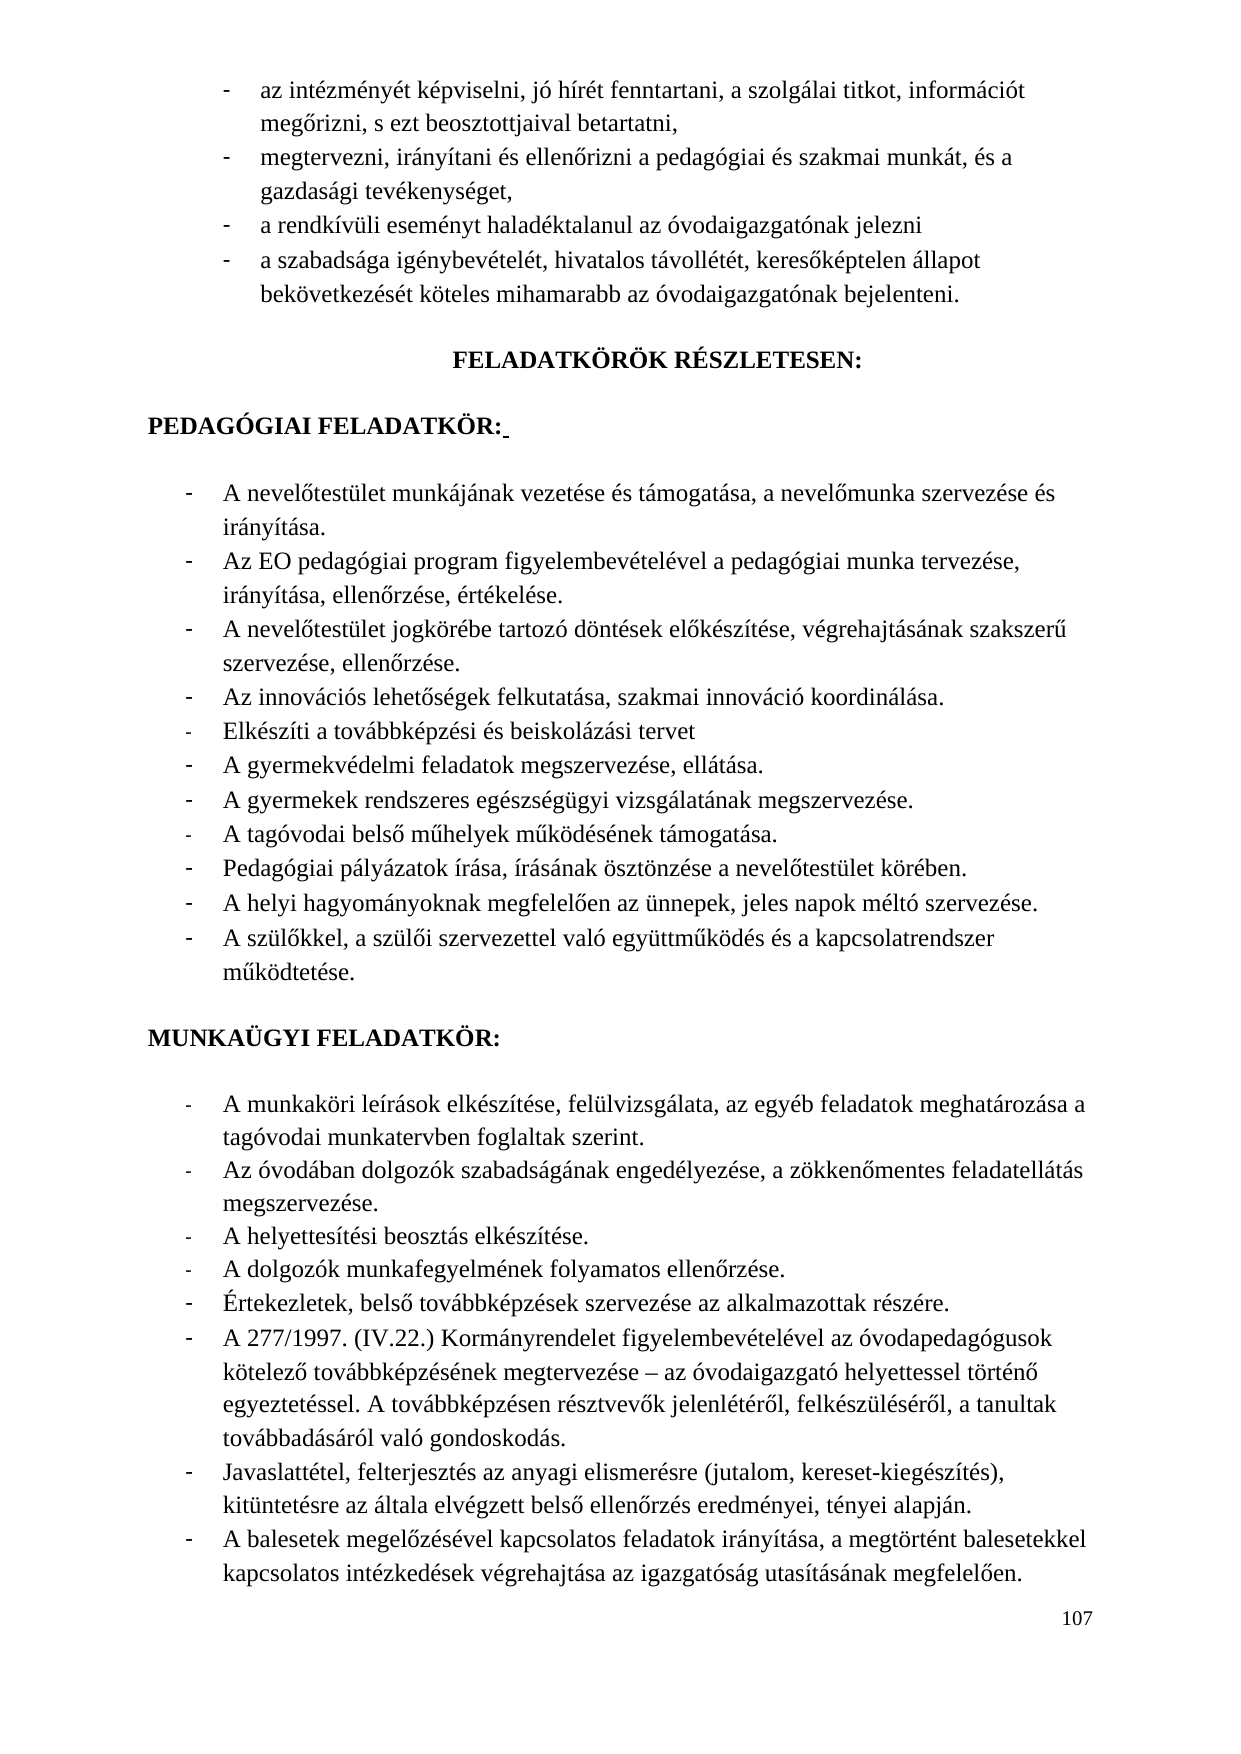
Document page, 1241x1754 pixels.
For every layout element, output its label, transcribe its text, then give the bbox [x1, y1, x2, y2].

list a szabadsága igénybevételét, hivatalos távollétét, keresőképtelen állapot bekövetkezését köteles mihamarabb az óvodaigazgatónak bejelenteni. [223, 244, 1093, 308]
list az intézményét képviselni, jó hírét fenntartani, a szolgálai titkot, információt megőrizni, s ezt beosztottjaival betartatni, [223, 74, 1093, 137]
list Az EO pedagógiai program figyelembevételével a pedagógiai munka tervezése, irányítása, ellenőrzése, értékelése. [185, 545, 1093, 609]
list a rendkívüli eseményt haladéktalanul az óvodaigazgatónak jelezni [223, 209, 1093, 240]
list Értekezletek, belső továbbképzések szervezése az alkalmazottak részére. [185, 1287, 1093, 1317]
list A szülőkkel, a szülői szervezettel való együttműködés és a kapcsolatrendszer működtetése. [185, 922, 1093, 985]
list megtervezni, irányítani és ellenőrizni a pedagógiai és szakmai munkát, és a gazdasági tevékenységet, [223, 142, 1093, 205]
list Az óvodában dolgozók szabadságának engedélyezése, a zökkenőmentes feladatellátás megszervezése. [185, 1155, 1093, 1216]
list Javaslattétel, felterjesztés az anyagi elismerésre (jutalom, kereset-kiegészítés), kitüntetésre az általa elvégzett belső ellenőrzés eredményei, tényei alapján. [185, 1456, 1093, 1519]
list A helyi hagyományoknak megfelelően az ünnepek, jeles napok méltó szervezése. [185, 887, 1093, 917]
text FELADATKÖRÖK RÉSZLETESEN: [223, 345, 1093, 374]
list A balesetek megelőzésével kapcsolatos feladatok irányítása, a megtörtént balesetekkel kapcsolatos intézkedések végrehajtása az igazgatóság utasításának megfelelően. [185, 1523, 1093, 1587]
list A nevelőtestület munkájának vezetése és támogatása, a nevelőmunka szervezése és irányítása. [185, 477, 1093, 541]
text MUNKAÜGYI FELADATKÖR: [148, 1023, 1093, 1051]
text PEDAGÓGIAI FELADATKÖR: [148, 411, 1093, 440]
list A munkaköri leírások elkészítése, felülvizsgálata, az egyéb feladatok meghatározása a tagóvodai munkatervben foglaltak szerint. [185, 1089, 1093, 1150]
list A gyermekek rendszeres egészségügyi vizsgálatának megszervezése. [185, 784, 1093, 814]
list A tagóvodai belső műhelyek működésének támogatása. [185, 819, 1093, 847]
list A gyermekvédelmi feladatok megszervezése, ellátása. [185, 749, 1093, 779]
list A nevelőtestület jogkörébe tartozó döntések előkészítése, végrehajtásának szakszerű szervezése, ellenőrzése. [185, 613, 1093, 676]
list A 277/1997. (IV.22.) Kormányrendelet figyelembevételével az óvodapedagógusok kötelező továbbképzésének megtervezése – az óvodaigazgató helyettessel történő egyeztetéssel. A továbbképzésen résztvevők jelenlétéről, felkészüléséről, a tanultak továbbadásáról való gondoskodás. [185, 1322, 1093, 1451]
list A helyettesítési beosztás elkészítése. [185, 1221, 1093, 1249]
list Az innovációs lehetőségek felkutatása, szakmai innováció koordinálása. [185, 681, 1093, 711]
list A dolgozók munkafegyelmének folyamatos ellenőrzése. [185, 1254, 1093, 1282]
list Pedagógiai pályázatok írása, írásának ösztönzése a nevelőtestület körében. [185, 852, 1093, 882]
list Elkészíti a továbbképzési és beiskolázási tervet [185, 716, 1093, 744]
